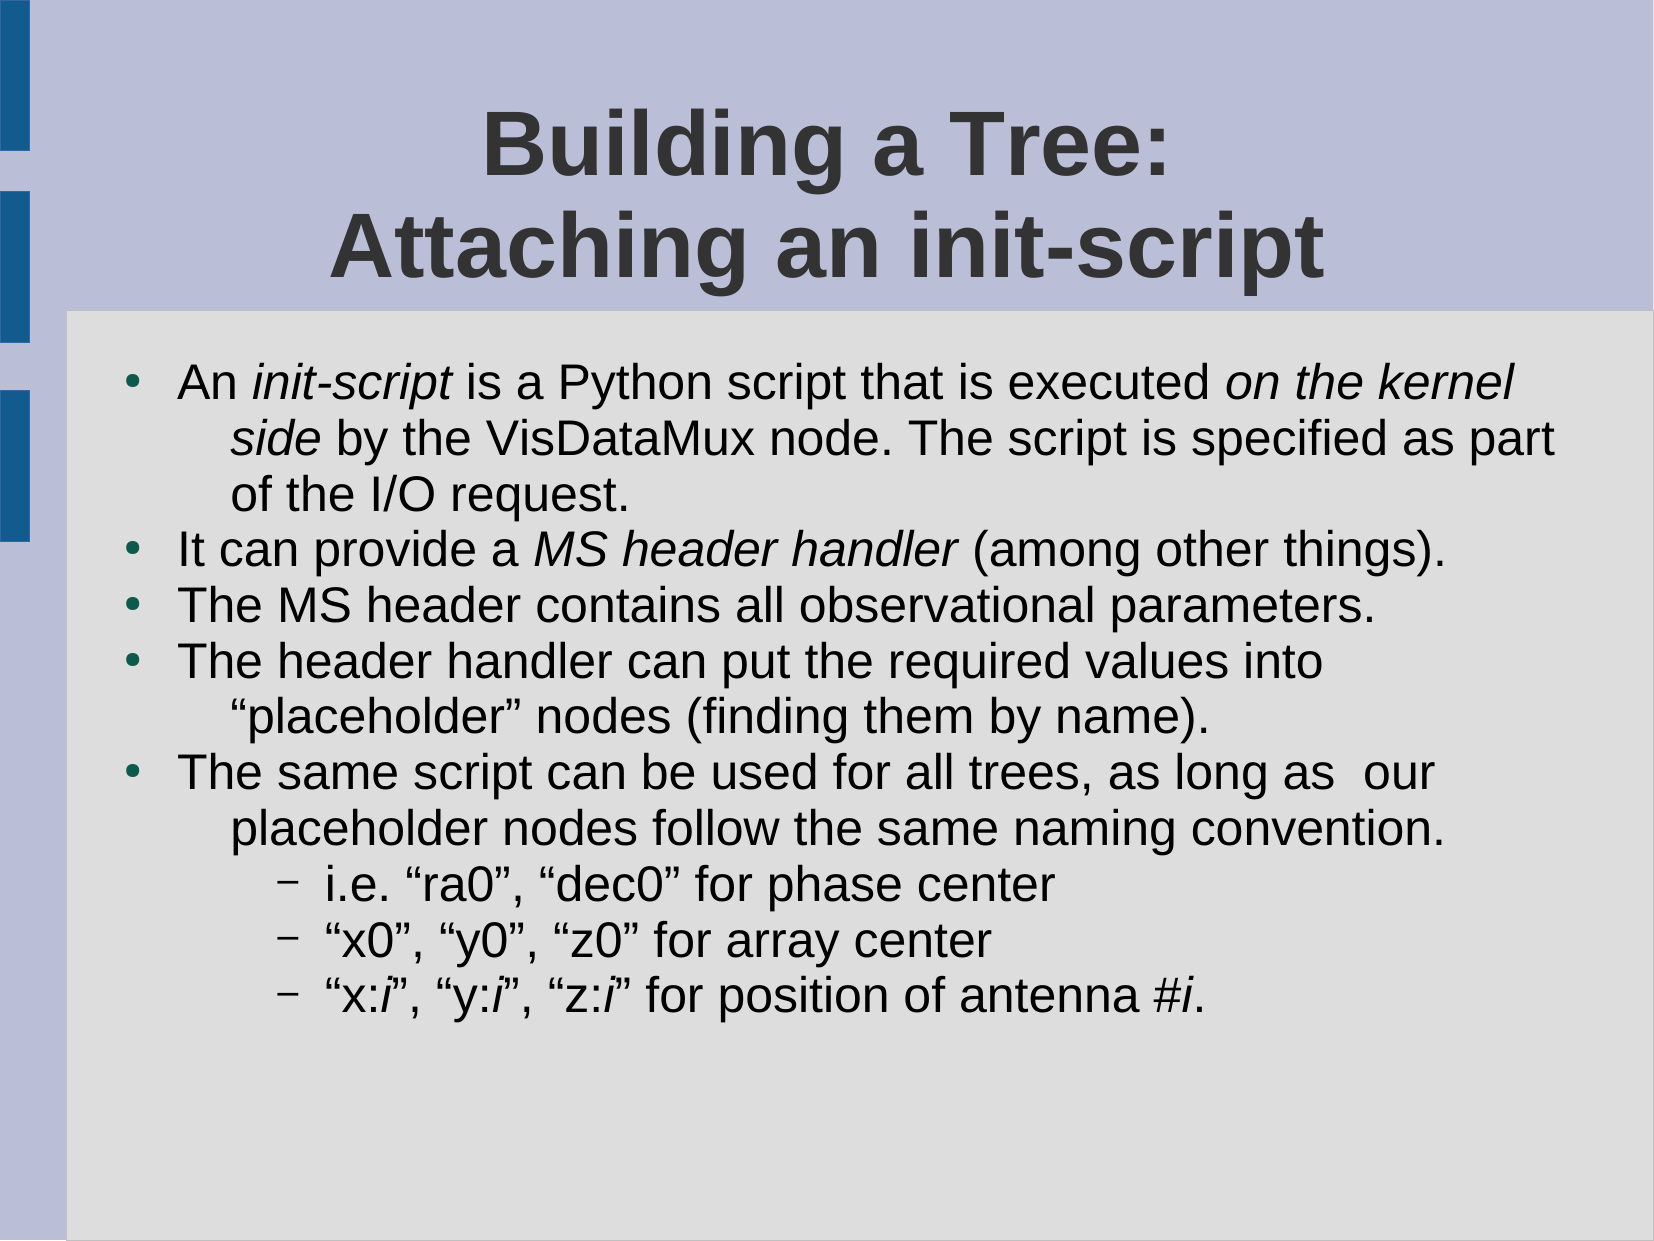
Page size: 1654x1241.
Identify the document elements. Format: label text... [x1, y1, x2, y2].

list An init-script is a Python script that is executed on the kernel side by the VisDataMux node. The script is specified as part of the I/O request. It can provide a MS header handler (among other things). The MS header contains all observational parameters. The header handler can put the required values into “placeholder” nodes (finding them by name). The same script can be used for all trees, as long as our placeholder nodes follow the same naming convention. i.e. “ra0”, “dec0” for phase center “x0”, “y0”, “z0” for array center “x:i”, “y:i”, “z:i” for position of antenna #i. [88, 354, 1595, 1136]
title Building a Tree: Attaching an init-script [121, 91, 1534, 299]
